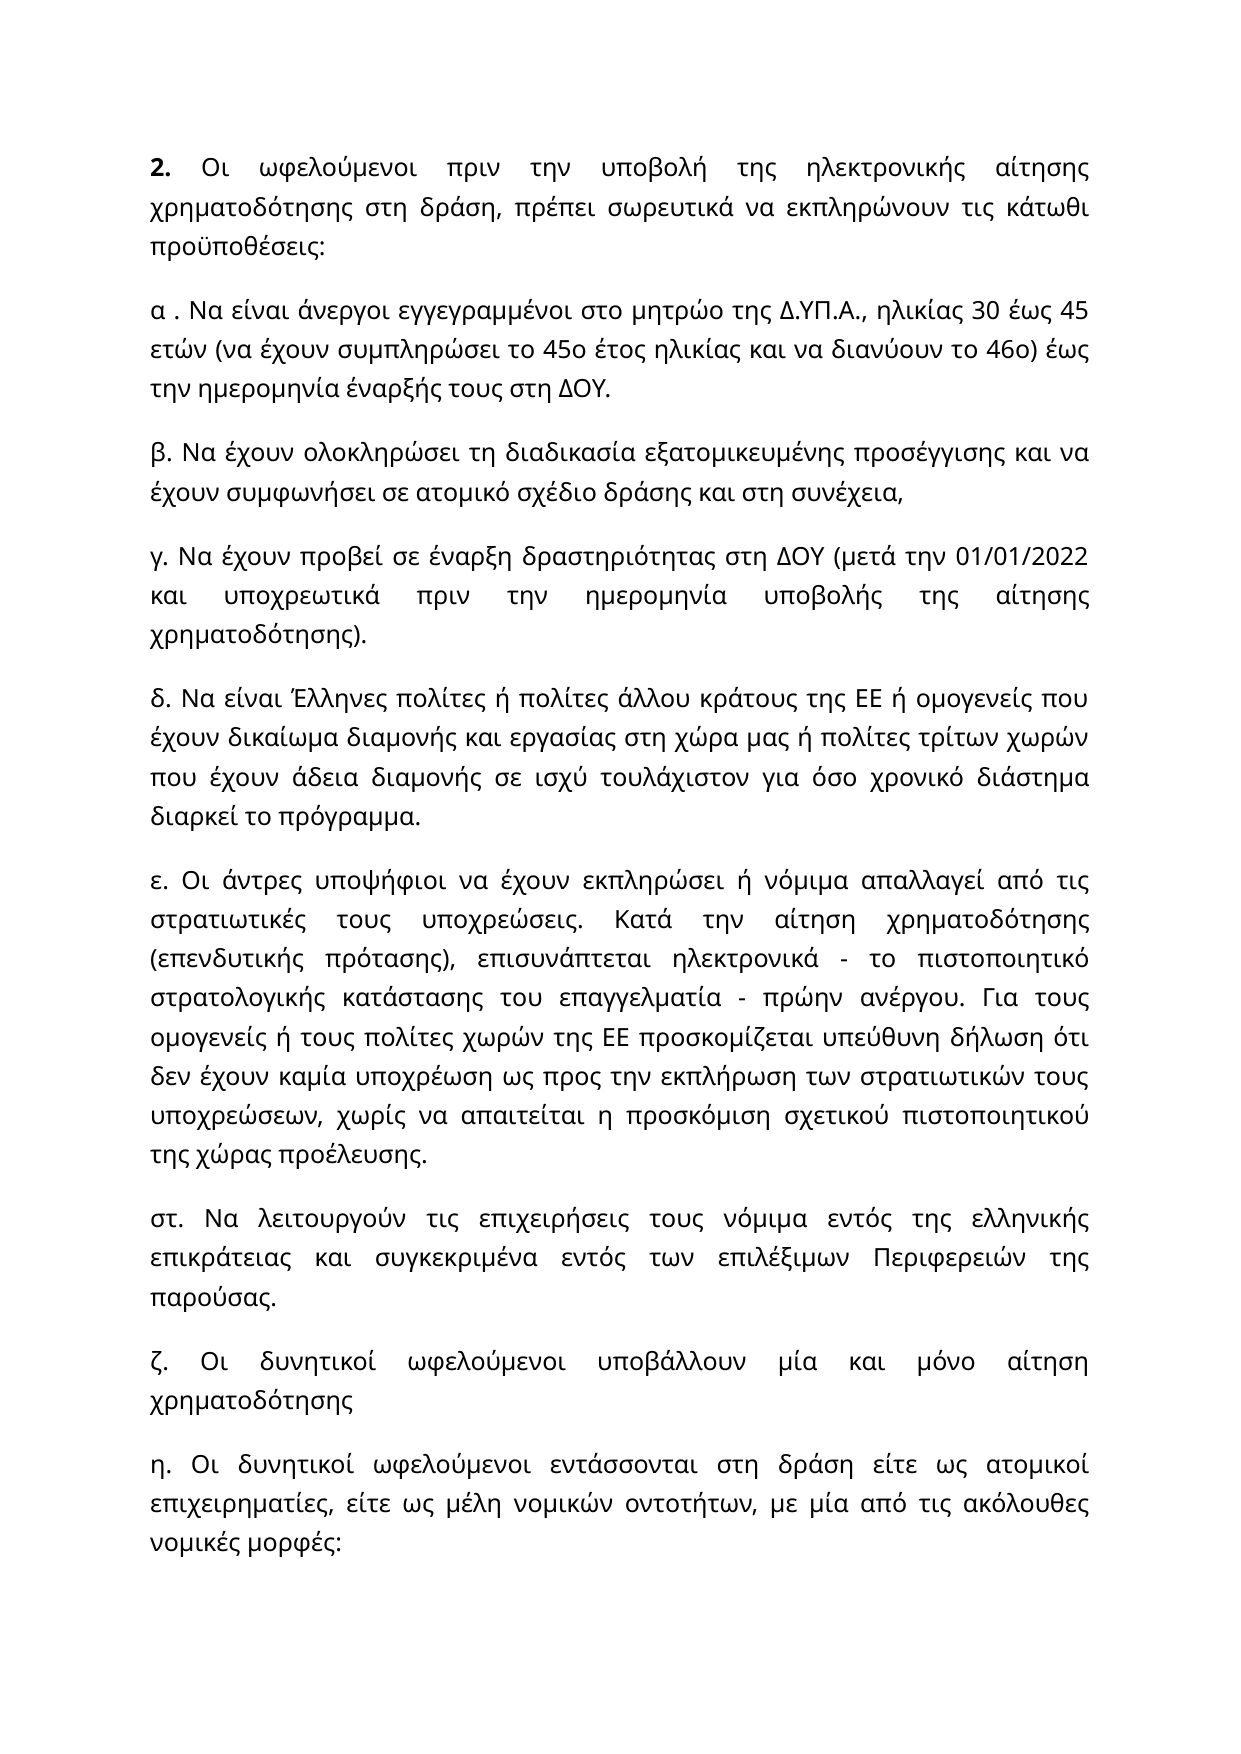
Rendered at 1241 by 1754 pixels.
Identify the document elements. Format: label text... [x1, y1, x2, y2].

text ζ. Οι δυνητικοί ωφελούμενοι υποβάλλουν μία και μόνο αίτηση χρηματοδότησης [150, 1343, 1090, 1417]
text δ. Να είναι Έλληνες πολίτες ή πολίτες άλλου κράτους της ΕΕ ή ομογενείς που έχουν δικαίωμα διαμονής και εργασίας στη χώρα μας ή πολίτες τρίτων χωρών που έχουν άδεια διαμονής σε ισχύ τουλάχιστον για όσο χρονικό διάστημα διαρκεί το πρόγραμμα. [150, 681, 1090, 832]
text στ. Να λειτουργούν τις επιχειρήσεις τους νόμιμα εντός της ελληνικής επικράτειας και συγκεκριμένα εντός των επιλέξιμων Περιφερειών της παρούσας. [150, 1201, 1090, 1313]
text ε. Οι άντρες υποψήφιοι να έχουν εκπληρώσει ή νόμιμα απαλλαγεί από τις στρατιωτικές τους υποχρεώσεις. Κατά την αίτηση χρηματοδότησης (επενδυτικής πρότασης), επισυνάπτεται ηλεκτρονικά - το πιστοποιητικό στρατολογικής κατάστασης του επαγγελματία - πρώην ανέργου. Για τους ομογενείς ή τους πολίτες χωρών της ΕΕ προσκομίζεται υπεύθυνη δήλωση ότι δεν έχουν καμία υποχρέωση ως προς την εκπλήρωση των στρατιωτικών τους υποχρεώσεων, χωρίς να απαιτείται η προσκόμιση σχετικού πιστοποιητικού της χώρας προέλευσης. [150, 862, 1090, 1171]
text γ. Να έχουν προβεί σε έναρξη δραστηριότητας στη ΔΟΥ (μετά την 01/01/2022 και υποχρεωτικά πριν την ημερομηνία υποβολής της αίτησης χρηματοδότησης). [150, 538, 1090, 651]
text η. Οι δυνητικοί ωφελούμενοι εντάσσονται στη δράση είτε ως ατομικοί επιχειρηματίες, είτε ως μέλη νομικών οντοτήτων, με μία από τις ακόλουθες νομικές μορφές: [150, 1447, 1090, 1559]
text α . Να είναι άνεργοι εγγεγραμμένοι στο μητρώο της Δ.ΥΠ.Α., ηλικίας 30 έως 45 ετών (να έχουν συμπληρώσει το 45ο έτος ηλικίας και να διανύουν το 46ο) έως την ημερομηνία έναρξής τους στη ΔΟΥ. [150, 292, 1090, 405]
text β. Να έχουν ολοκληρώσει τη διαδικασία εξατομικευμένης προσέγγισης και να έχουν συμφωνήσει σε ατομικό σχέδιο δράσης και στη συνέχεια, [150, 435, 1090, 508]
text 2. Οι ωφελούμενοι πριν την υποβολή της ηλεκτρονικής αίτησης χρηματοδότησης στη δράση, πρέπει σωρευτικά να εκπληρώνουν τις κάτωθι προϋποθέσεις: [150, 150, 1090, 262]
